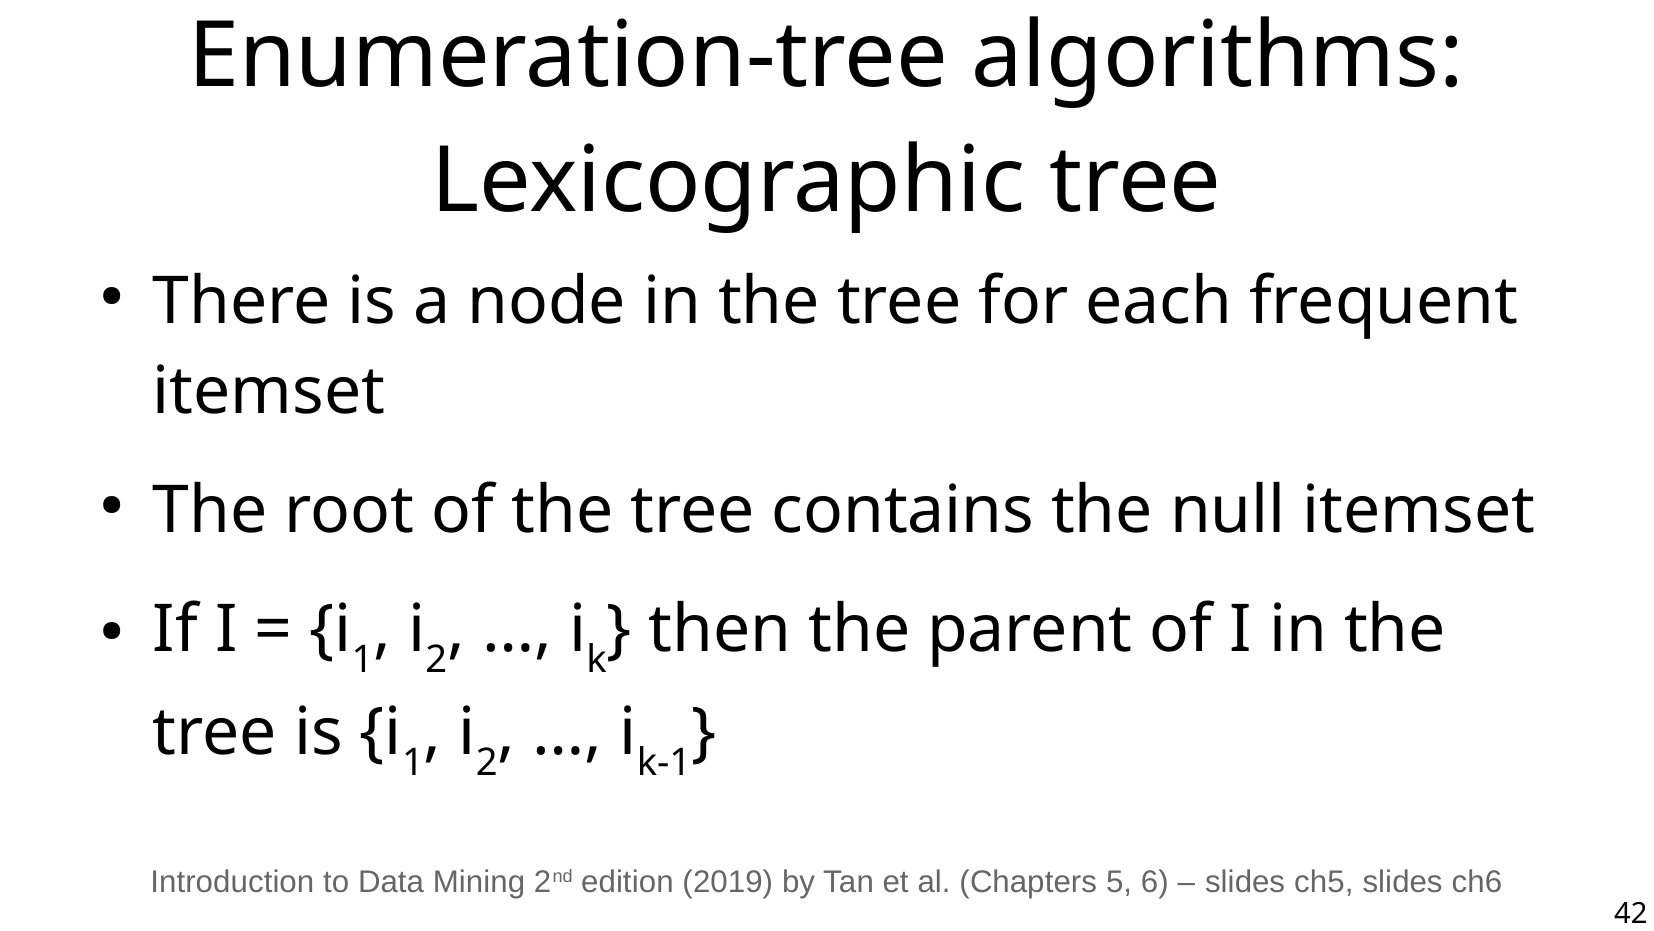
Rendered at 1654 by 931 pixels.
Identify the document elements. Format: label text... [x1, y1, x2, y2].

text_box Introduction to Data Mining 2nd edition (2019) by Tan et al. (Chapters 5, 6) – slides ch5, slides ch6 [7, 857, 1646, 916]
list There is a node in the tree for each frequent itemset The root of the tree contains the null itemset If I = {i1, i2, …, ik} then the parent of I in the tree is {i1, i2, …, ik-1} [82, 253, 1571, 793]
title Enumeration-tree algorithms: Lexicographic tree [82, 1, 1571, 226]
